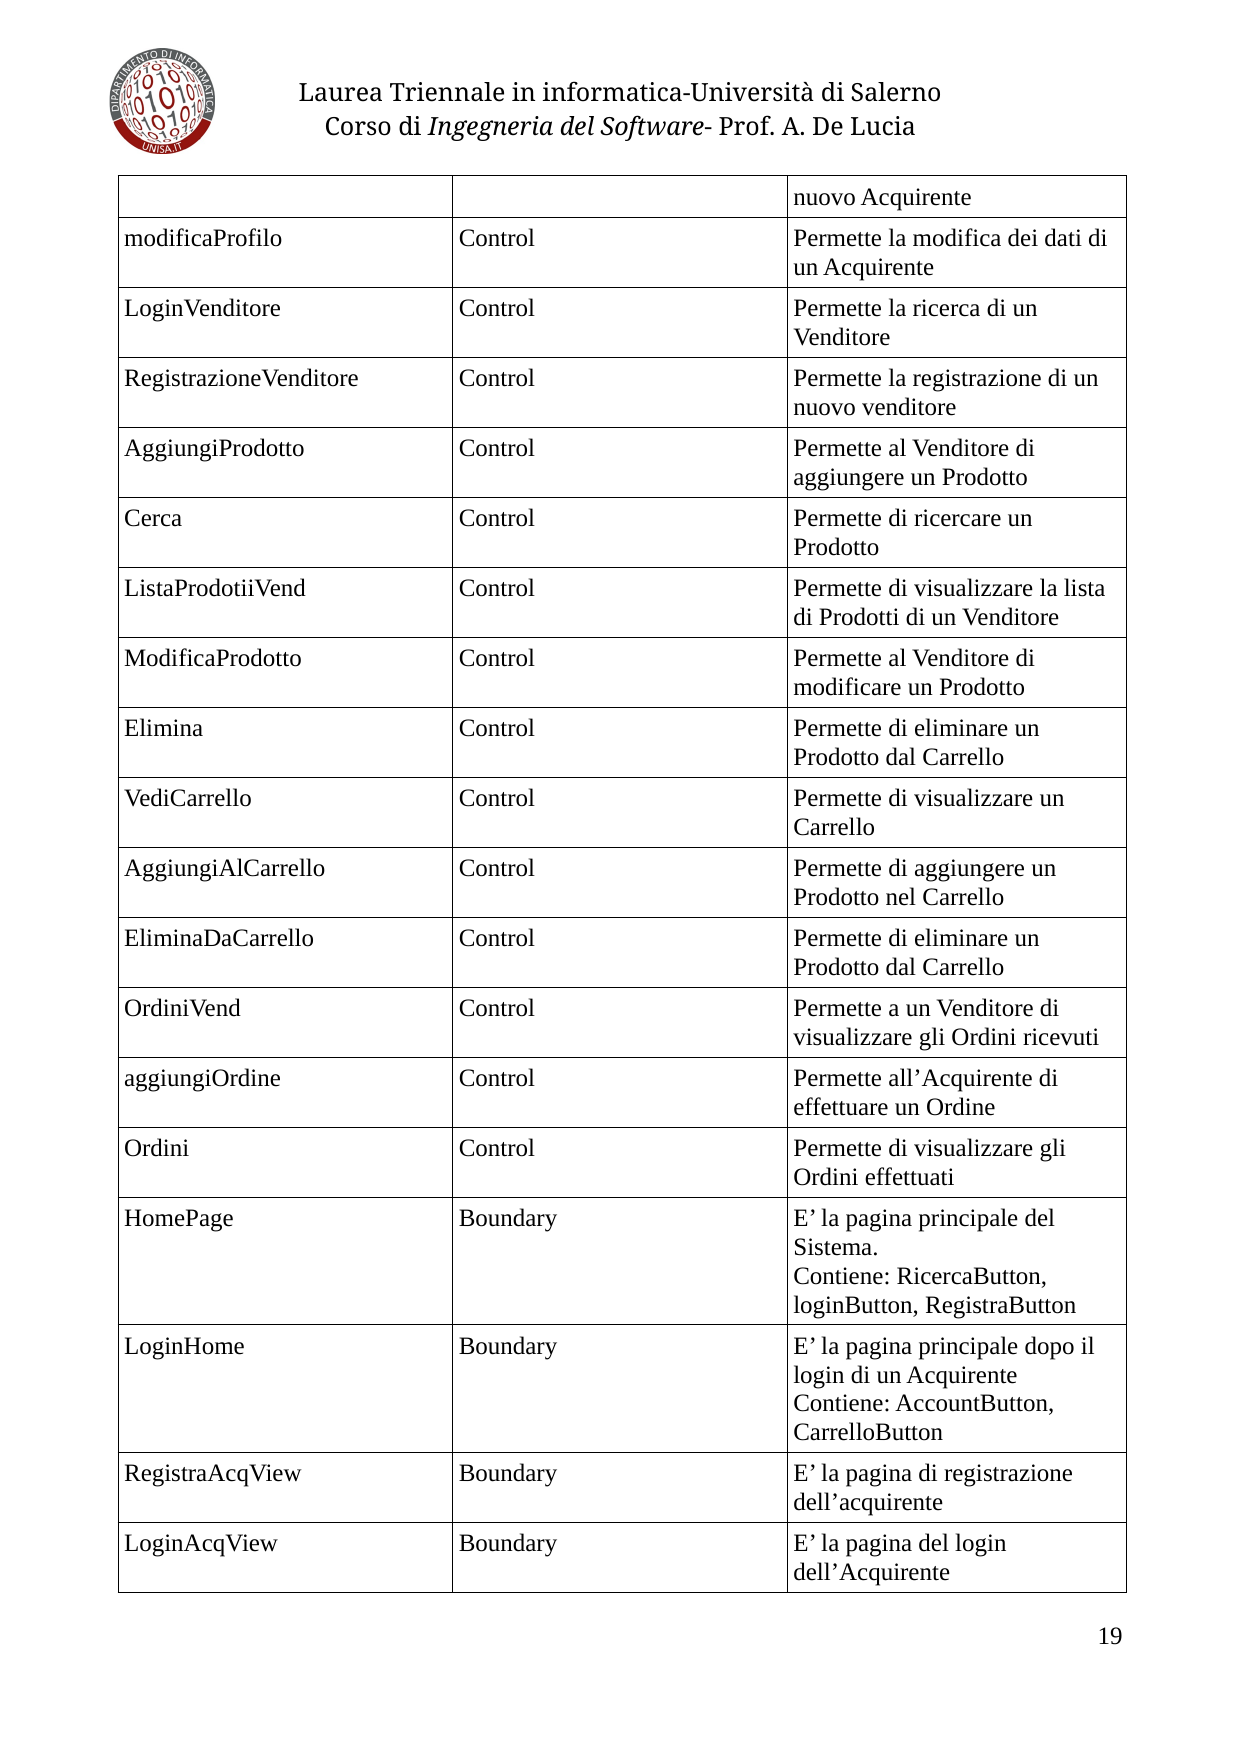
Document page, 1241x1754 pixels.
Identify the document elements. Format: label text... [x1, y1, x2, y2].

table_cell RegistraAcqView [119, 1453, 452, 1522]
table_cell Control [453, 848, 787, 917]
table_cell [119, 176, 452, 217]
table_cell LoginVenditore [119, 288, 452, 357]
table_cell Control [453, 708, 787, 777]
table_cell Control [453, 918, 787, 987]
table_cell Permette a un Venditore di visualizzare gli Ordini ricevuti [788, 988, 1126, 1057]
table_cell E’ la pagina di registrazione dell’acquirente [788, 1453, 1126, 1522]
table_cell Control [453, 1058, 787, 1127]
table_cell Control [453, 1128, 787, 1197]
table_cell [453, 176, 787, 217]
table_cell Permette la modifica dei dati di un Acquirente [788, 218, 1126, 287]
table_cell Boundary [453, 1523, 787, 1592]
table_cell Permette al Venditore di aggiungere un Prodotto [788, 428, 1126, 497]
table_cell E’ la pagina principale dopo il login di un Acquirente Contiene: AccountButton, CarrelloButton [788, 1325, 1126, 1452]
table_cell E’ la pagina del login dell’Acquirente [788, 1523, 1126, 1592]
table_cell Permette la registrazione di un nuovo venditore [788, 358, 1126, 427]
table_cell Boundary [453, 1325, 787, 1452]
table_cell HomePage [119, 1198, 452, 1324]
table_cell EliminaDaCarrello [119, 918, 452, 987]
table_cell Ordini [119, 1128, 452, 1197]
table_cell Control [453, 288, 787, 357]
table_cell Boundary [453, 1198, 787, 1324]
table_cell AggiungiProdotto [119, 428, 452, 497]
table_cell Control [453, 428, 787, 497]
table_cell Control [453, 778, 787, 847]
table_cell Control [453, 638, 787, 707]
table_cell Permette di ricercare un Prodotto [788, 498, 1126, 567]
table_cell Control [453, 218, 787, 287]
table_cell Control [453, 358, 787, 427]
table_cell Elimina [119, 708, 452, 777]
table_cell Control [453, 988, 787, 1057]
table_cell modificaProfilo [119, 218, 452, 287]
table_cell ListaProdotiiVend [119, 568, 452, 637]
table_cell Permette la ricerca di un Venditore [788, 288, 1126, 357]
table_cell LoginHome [119, 1325, 452, 1452]
table_cell Permette di visualizzare un Carrello [788, 778, 1126, 847]
table_cell Permette di visualizzare gli Ordini effettuati [788, 1128, 1126, 1197]
table_cell Permette di visualizzare la lista di Prodotti di un Venditore [788, 568, 1126, 637]
table_cell Boundary [453, 1453, 787, 1522]
table_cell Permette di eliminare un Prodotto dal Carrello [788, 918, 1126, 987]
table_cell RegistrazioneVenditore [119, 358, 452, 427]
table_cell Permette di aggiungere un Prodotto nel Carrello [788, 848, 1126, 917]
table_cell Control [453, 568, 787, 637]
table_cell Control [453, 498, 787, 567]
table_cell Permette al Venditore di modificare un Prodotto [788, 638, 1126, 707]
table_cell LoginAcqView [119, 1523, 452, 1592]
table_cell Cerca [119, 498, 452, 567]
table_cell Permette di eliminare un Prodotto dal Carrello [788, 708, 1126, 777]
table_cell E’ la pagina principale del Sistema. Contiene: RicercaButton, loginButton, RegistraButton [788, 1198, 1126, 1324]
table_cell VediCarrello [119, 778, 452, 847]
table_cell aggiungiOrdine [119, 1058, 452, 1127]
table_cell OrdiniVend [119, 988, 452, 1057]
table_cell Permette all’Acquirente di effettuare un Ordine [788, 1058, 1126, 1127]
table_cell nuovo Acquirente [788, 176, 1126, 217]
table_cell AggiungiAlCarrello [119, 848, 452, 917]
table_cell ModificaProdotto [119, 638, 452, 707]
